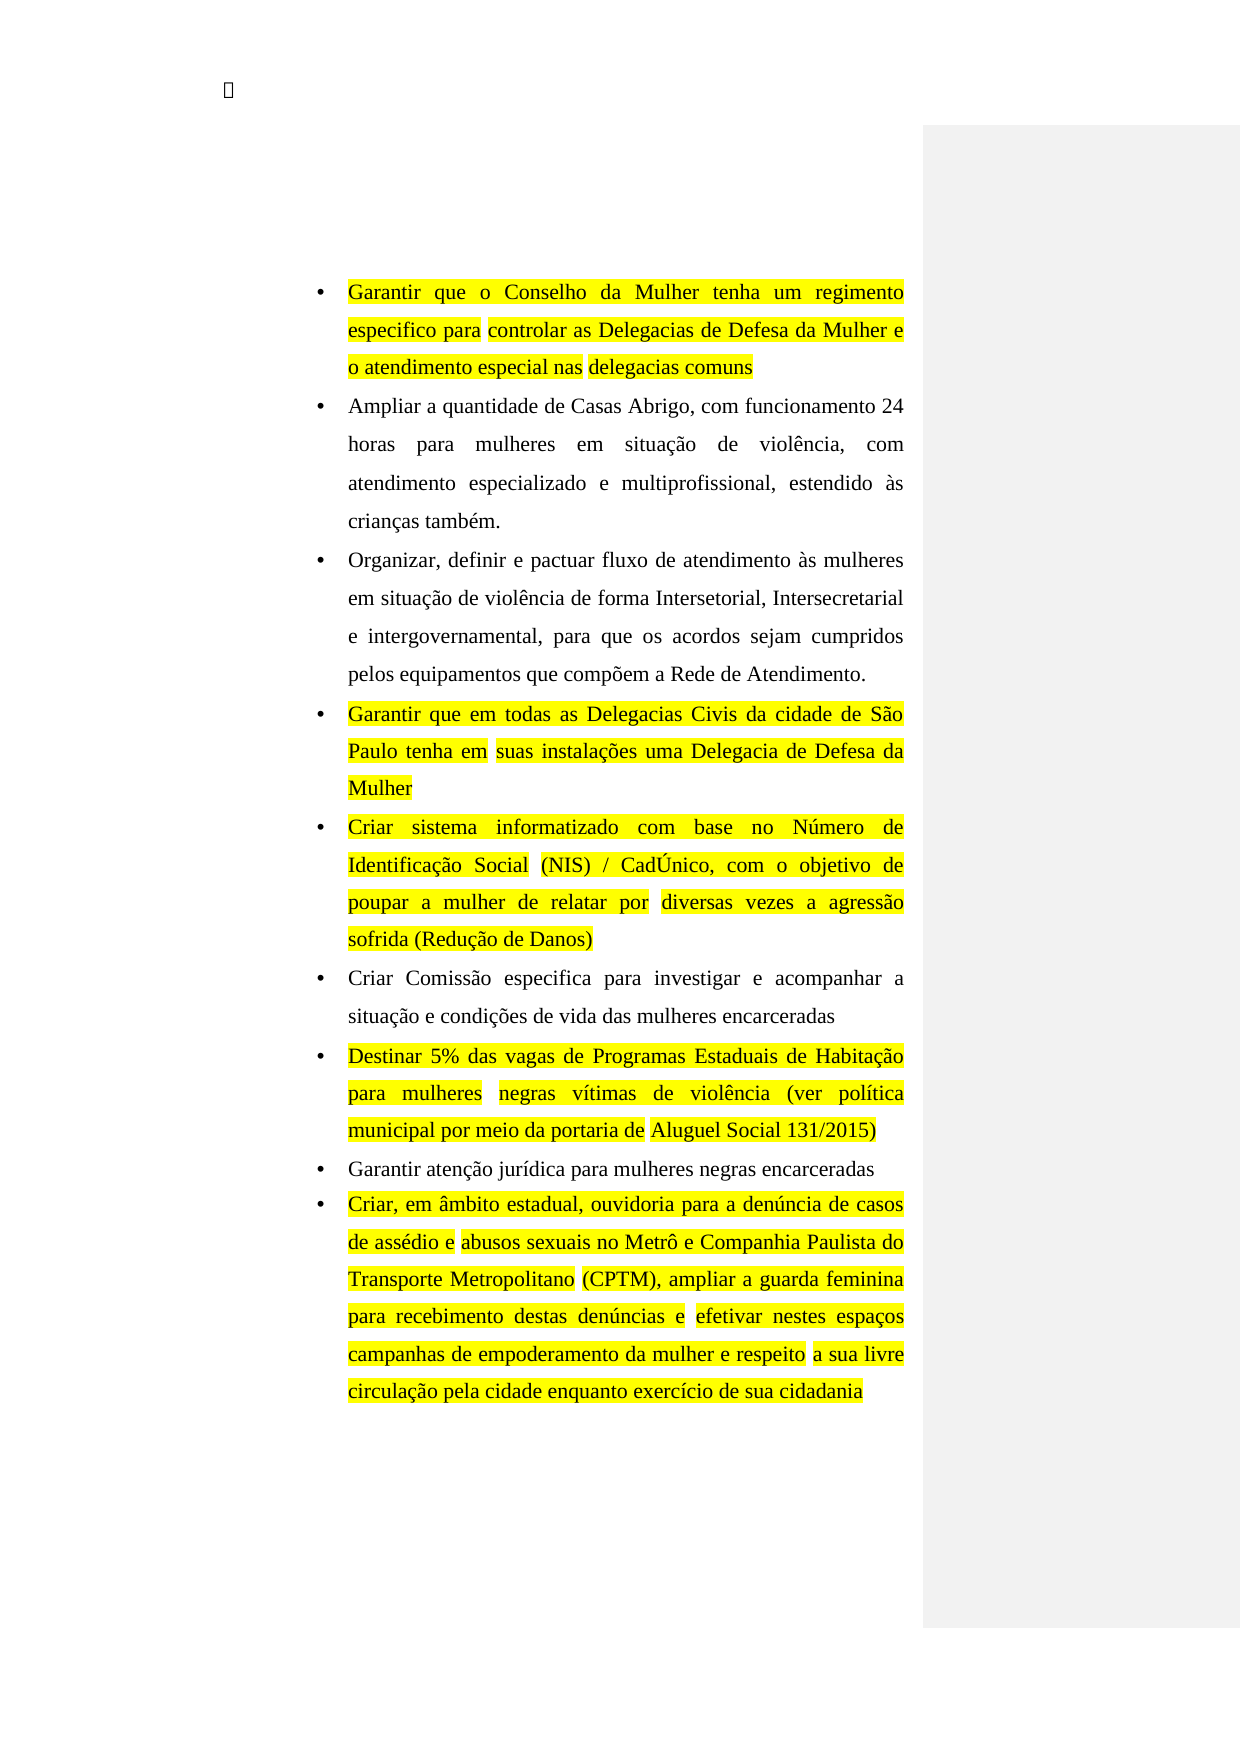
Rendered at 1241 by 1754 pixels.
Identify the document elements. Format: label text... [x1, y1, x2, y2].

list Criar Comissão especifica para investigar e acompanhar a situação e condições de vida das mulheres encarceradas [317, 965, 907, 1029]
list Criar sistema informatizado com base no Número de Identificação Social (NIS) / CadÚnico, com o objetivo de poupar a mulher de relatar por diversas vezes a agressão sofrida (Redução de Danos) [317, 814, 907, 951]
list Organizar, definir e pactuar fluxo de atendimento às mulheres em situação de violência de forma Intersetorial, Intersecretarial e intergovernamental, para que os acordos sejam cumpridos pelos equipamentos que compõem a Rede de Atendimento. [317, 547, 907, 687]
list Garantir que o Conselho da Mulher tenha um regimento especifico para controlar as Delegacias de Defesa da Mulher e o atendimento especial nas delegacias comuns [317, 279, 907, 379]
list Ampliar a quantidade de Casas Abrigo, com funcionamento 24 horas para mulheres em situação de violência, com atendimento especializado e multiprofissional, estendido às crianças também. [317, 393, 907, 533]
list Garantir que em todas as Delegacias Civis da cidade de São Paulo tenha em suas instalações uma Delegacia de Defesa da Mulher [317, 700, 907, 800]
list Destinar 5% das vagas de Programas Estaduais de Habitação para mulheres negras vítimas de violência (ver política municipal por meio da portaria de Aluguel Social 131/2015) [317, 1042, 907, 1142]
list Garantir atenção jurídica para mulheres negras encarceradas [317, 1156, 907, 1182]
list Criar, em âmbito estadual, ouvidoria para a denúncia de casos de assédio e abusos sexuais no Metrô e Companhia Paulista do Transporte Metropolitano (CPTM), ampliar a guarda feminina para recebimento destas denúncias e efetivar nestes espaços campanhas de empoderamento da mulher e respeito a sua livre circulação pela cidade enquanto exercício de sua cidadania [317, 1191, 907, 1403]
